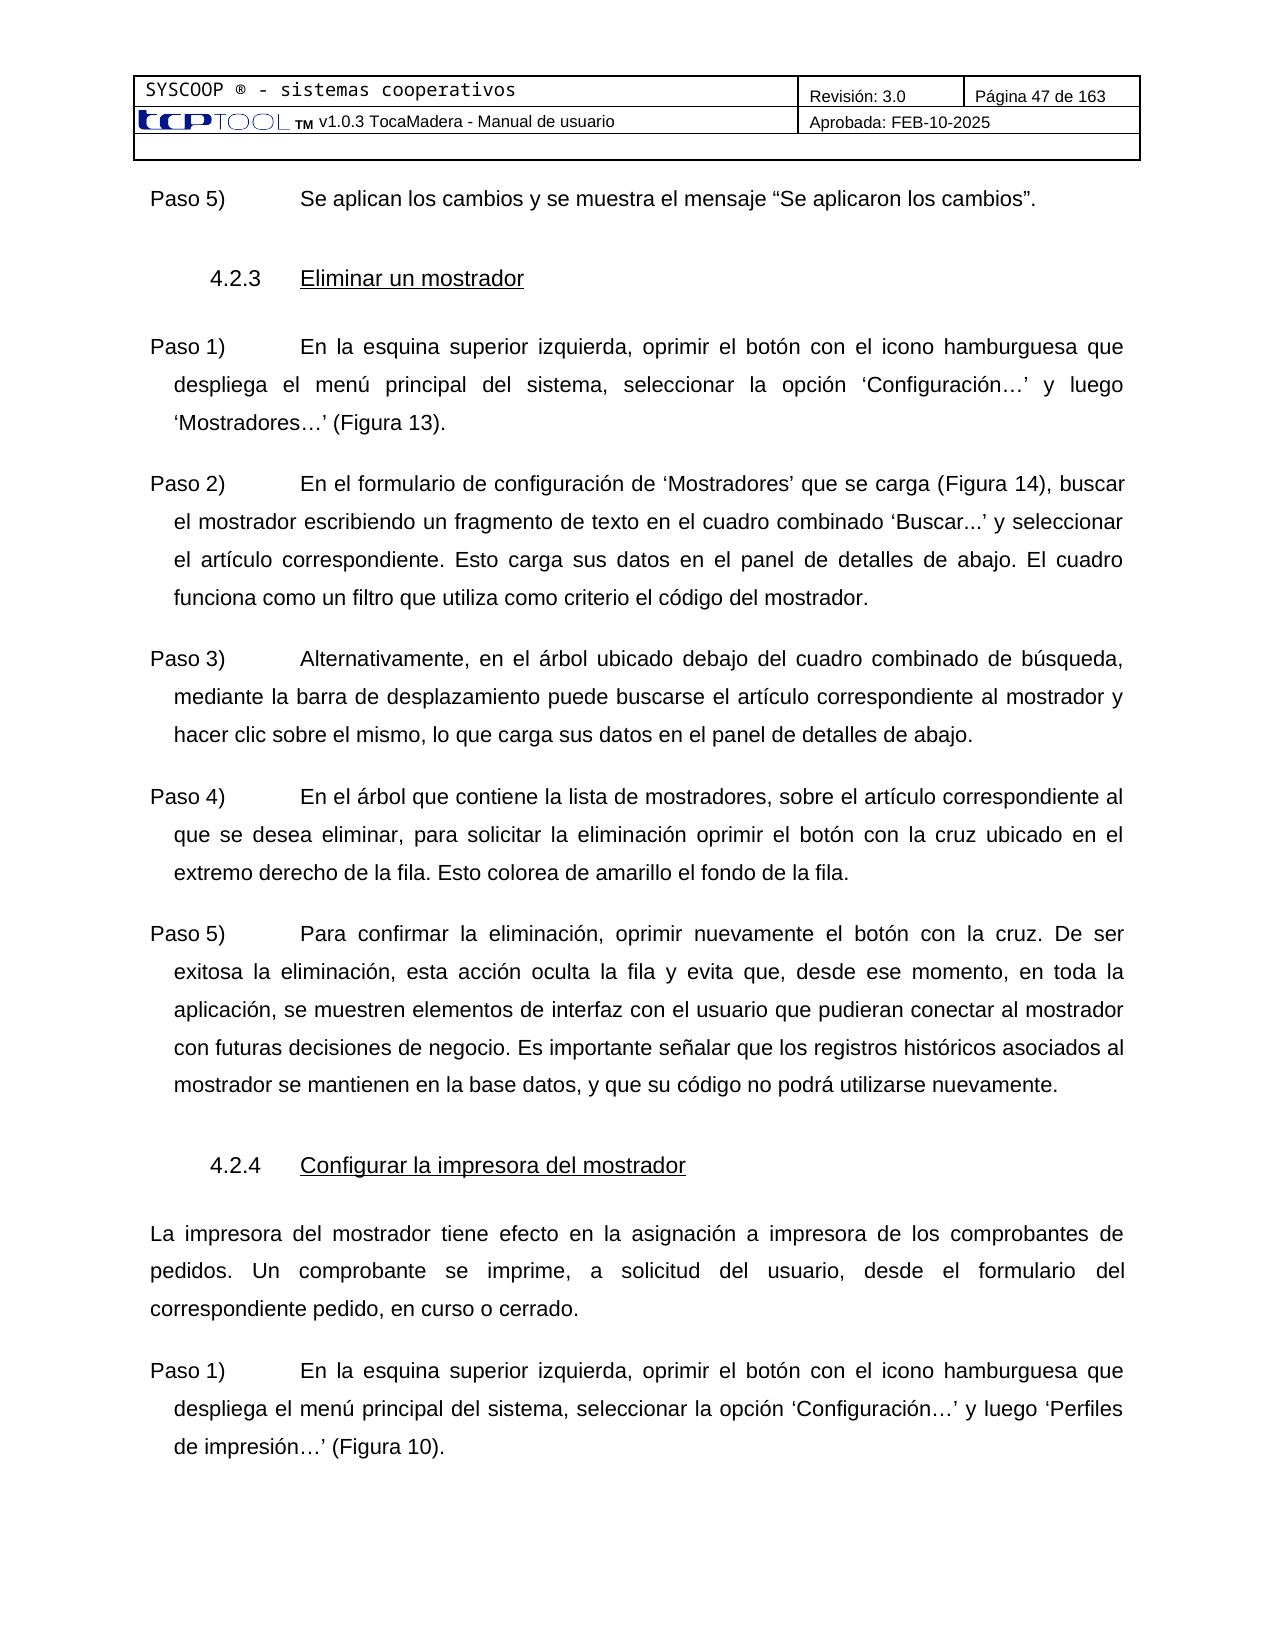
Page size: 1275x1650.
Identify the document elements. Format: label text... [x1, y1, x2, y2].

list Alternativamente, en el árbol ubicado debajo del cuadro combinado de búsqueda, mediante la barra de desplazamiento puede buscarse el artículo correspondiente al mostrador y hacer clic sobre el mismo, lo que carga sus datos en el panel de detalles de abajo. [150, 646, 1125, 747]
picture [138, 110, 290, 130]
list En el árbol que contiene la lista de mostradores, sobre el artículo correspondiente al que se desea eliminar, para solicitar la eliminación oprimir el botón con la cruz ubicado en el extremo derecho de la fila. Esto colorea de amarillo el fondo de la fila. [150, 784, 1125, 884]
list En el formulario de configuración de ‘Mostradores’ que se carga (Figura 14), buscar el mostrador escribiendo un fragmento de texto en el cuadro combinado ‘Buscar...’ y seleccionar el artículo correspondiente. Esto carga sus datos en el panel de detalles de abajo. El cuadro funciona como un filtro que utiliza como criterio el código del mostrador. [150, 471, 1125, 610]
list En la esquina superior izquierda, oprimir el botón con el icono hamburguesa que despliega el menú principal del sistema, seleccionar la opción ‘Configuración…’ y luego ‘Mostradores…’ (Figura 13). [150, 334, 1125, 434]
list Para confirmar la eliminación, oprimir nuevamente el botón con la cruz. De ser exitosa la eliminación, esta acción oculta la fila y evita que, desde ese momento, en toda la aplicación, se muestren elementos de interfaz con el usuario que pudieran conectar al mostrador con futuras decisiones de negocio. Es importante señalar que los registros históricos asociados al mostrador se mantienen en la base datos, y que su código no podrá utilizarse nuevamente. [150, 921, 1125, 1098]
subtitle Eliminar un mostrador [210, 265, 1125, 292]
text La impresora del mostrador tiene efecto en la asignación a impresora de los comprobantes de pedidos. Un comprobante se imprime, a solicitud del usuario, desde el formulario del correspondiente pedido, en curso o cerrado. [150, 1221, 1125, 1321]
list En la esquina superior izquierda, oprimir el botón con el icono hamburguesa que despliega el menú principal del sistema, seleccionar la opción ‘Configuración…’ y luego ‘Perfiles de impresión…’ (Figura 10). [150, 1358, 1125, 1459]
subtitle Configurar la impresora del mostrador [210, 1152, 1125, 1178]
list Se aplican los cambios y se muestra el mensaje “Se aplicaron los cambios”. [150, 186, 1125, 211]
